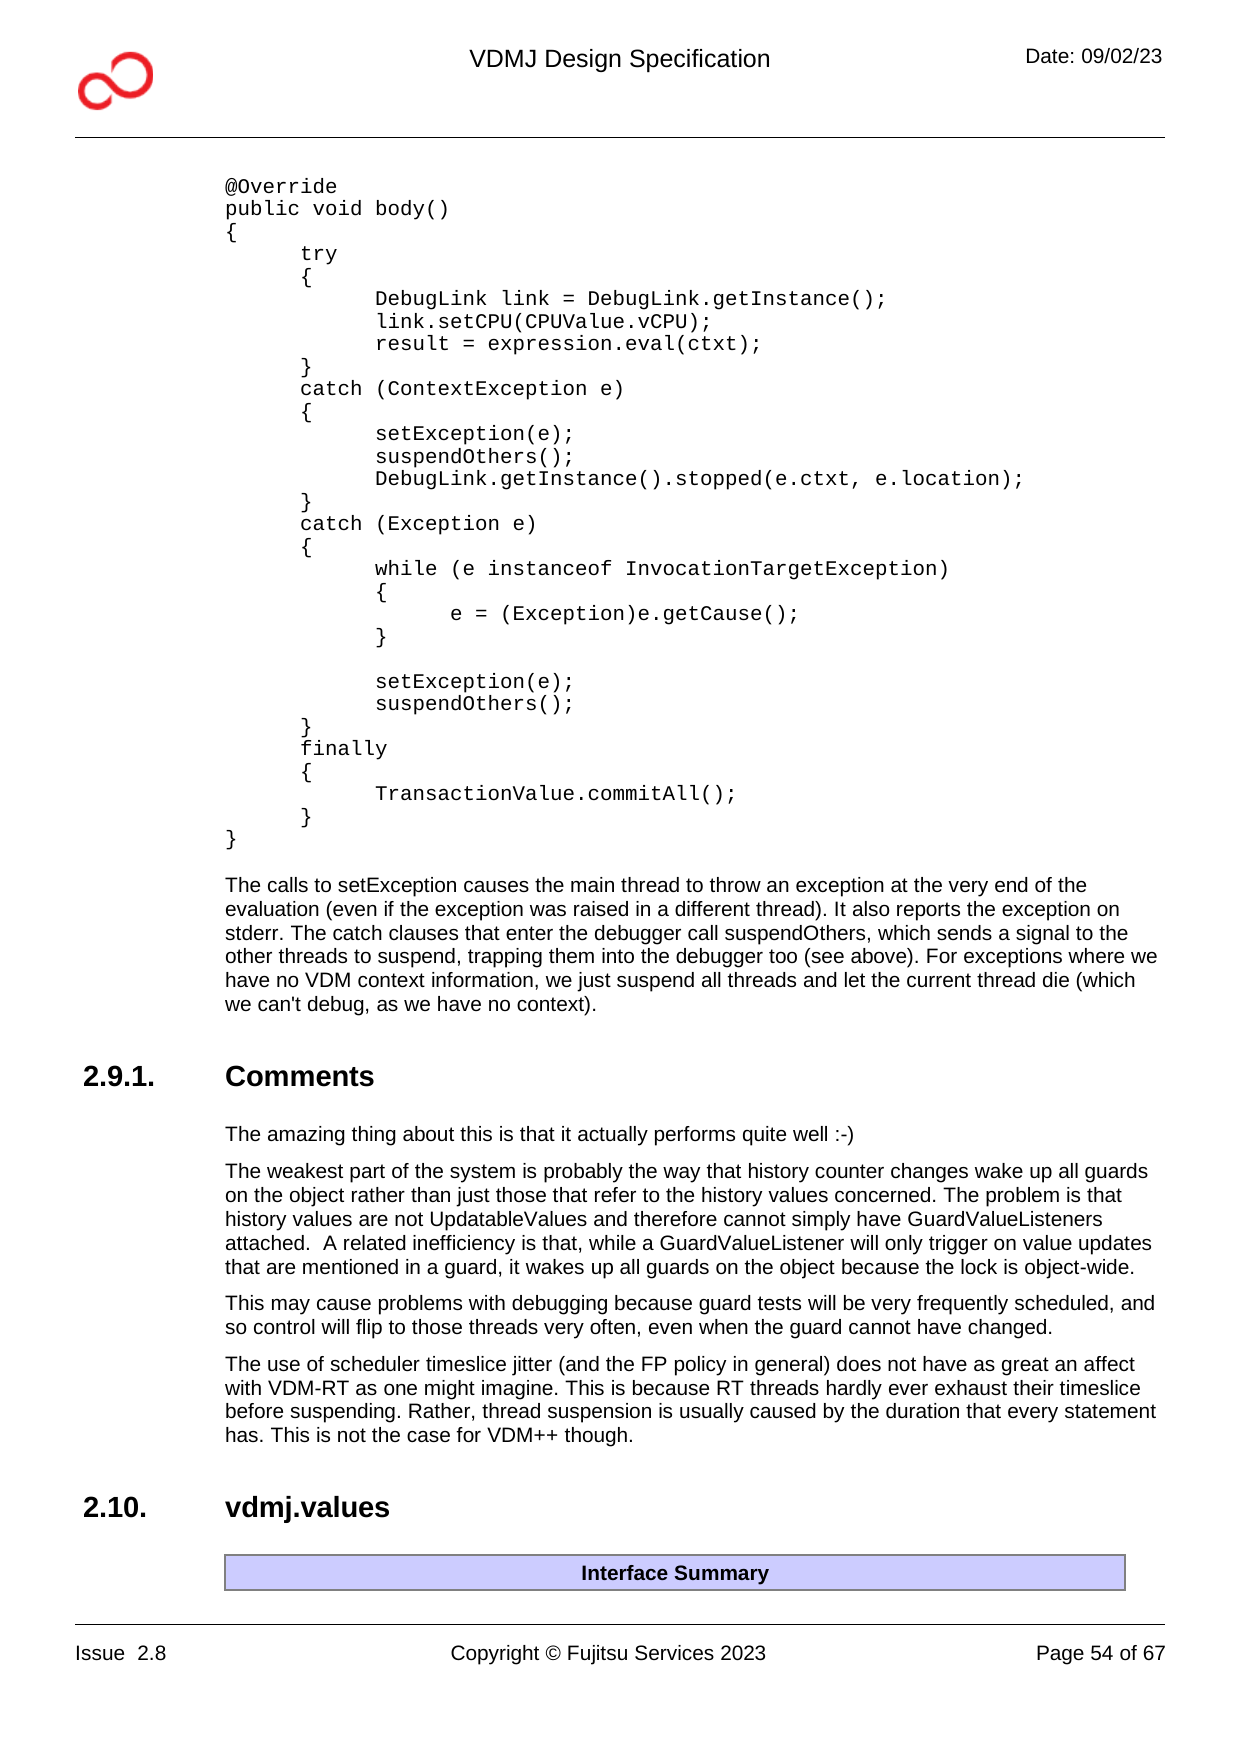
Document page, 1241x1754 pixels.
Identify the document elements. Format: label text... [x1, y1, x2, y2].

text { [225, 265, 1165, 288]
text { [225, 220, 1165, 243]
text } [225, 625, 1165, 648]
text The use of scheduler timeslice jitter (and the FP policy in general) does not have as great an affect with VDM-RT as one might imagine. This is because RT threads hardly ever exhaust their timeslice before suspending. Rather, thread suspension is usually caused by the duration that every statement has. This is not the case for VDM++ though. [225, 1352, 1165, 1448]
text link.setCPU(CPUValue.vCPU); [225, 310, 1165, 333]
table_header Interface Summary [226, 1556, 1124, 1589]
text DebugLink.getInstance().stopped(e.ctxt, e.location); [225, 468, 1165, 490]
text { [225, 580, 1165, 603]
text suspendOthers(); [225, 693, 1165, 715]
text @Override [225, 175, 1165, 198]
text catch (ContextException e) [225, 378, 1165, 400]
text finally [225, 738, 1165, 760]
subtitle Comments [75, 1059, 1165, 1093]
subtitle vdmj.values [75, 1490, 1165, 1524]
text } [225, 715, 1165, 738]
text TransactionValue.commitAll(); [225, 783, 1165, 805]
text catch (Exception e) [225, 513, 1165, 535]
text try [225, 243, 1165, 265]
text } [225, 355, 1165, 378]
text setException(e); [225, 423, 1165, 445]
text e = (Exception)e.getCause(); [225, 603, 1165, 625]
text DebugLink link = DebugLink.getInstance(); [225, 288, 1165, 310]
text This may cause problems with debugging because guard tests will be very frequently scheduled, and so control will flip to those threads very often, even when the guard cannot have changed. [225, 1291, 1165, 1339]
text suspendOthers(); [225, 445, 1165, 468]
text result = expression.eval(ctxt); [225, 333, 1165, 355]
text } [225, 490, 1165, 513]
text { [225, 760, 1165, 783]
text } [225, 805, 1165, 828]
text The amazing thing about this is that it actually performs quite well :-) [225, 1123, 1165, 1147]
text } [225, 828, 1165, 850]
text while (e instanceof InvocationTargetException) [225, 558, 1165, 580]
picture [78, 44, 153, 120]
text The weakest part of the system is probably the way that history counter changes wake up all guards on the object rather than just those that refer to the history values concerned. The problem is that history values are not UpdatableValues and therefore cannot simply have GuardValueListeners attached. A related inefficiency is that, while a GuardValueListener will only trigger on value updates that are mentioned in a guard, it wakes up all guards on the object because the lock is object-wide. [225, 1159, 1165, 1279]
text { [225, 400, 1165, 423]
text { [225, 535, 1165, 558]
text The calls to setException causes the main thread to throw an exception at the very end of the evaluation (even if the exception was raised in a different thread). It also reports the exception on stderr. The catch clauses that enter the debugger call suspendOthers, which sends a signal to the other threads to suspend, trapping them into the debugger too (see above). For exceptions where we have no VDM context information, we just suspend all threads and let the current thread die (which we can't debug, as we have no context). [225, 873, 1165, 1017]
text public void body() [225, 198, 1165, 220]
text setException(e); [225, 670, 1165, 693]
